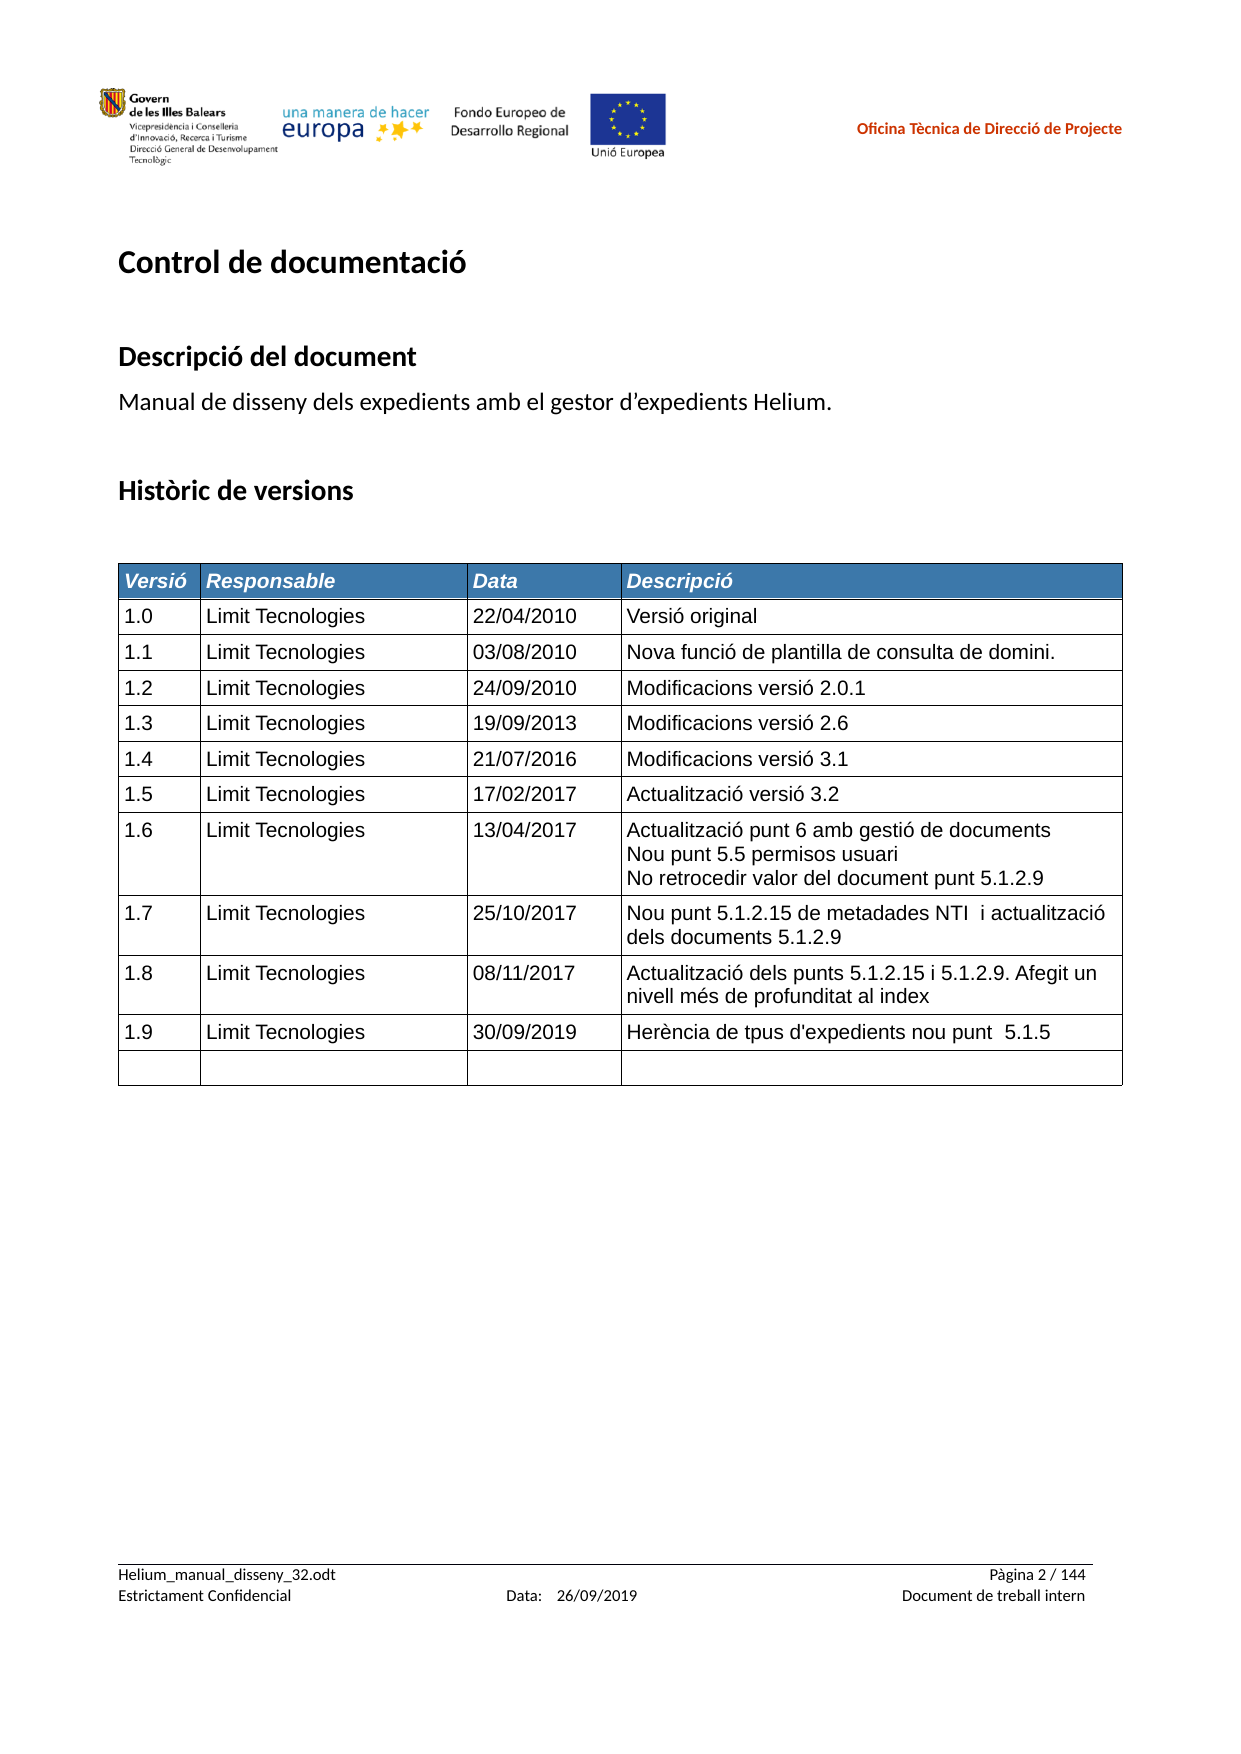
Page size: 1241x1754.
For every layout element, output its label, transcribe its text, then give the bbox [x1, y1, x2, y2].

table_cell 1.5 [119, 777, 200, 812]
table_cell Actualització punt 6 amb gestió de documents Nou punt 5.5 permisos usuari No retrocedir valor del document punt 5.1.2.9 [622, 813, 1122, 895]
table_cell 1.8 [119, 956, 200, 1014]
table_cell Limit Tecnologies [201, 600, 467, 634]
table_cell 24/09/2010 [468, 671, 621, 705]
table_cell 1.4 [119, 742, 200, 776]
table_cell 1.6 [119, 813, 200, 895]
table_cell Limit Tecnologies [201, 777, 467, 812]
table_cell Modificacions versió 2.6 [622, 706, 1122, 741]
table_cell 1.7 [119, 896, 200, 954]
table_cell 03/08/2010 [468, 635, 621, 669]
table_cell Limit Tecnologies [201, 635, 467, 669]
table_cell [468, 1051, 621, 1085]
table_cell [622, 1051, 1122, 1085]
text Descripció del document [118, 338, 1122, 373]
table_cell Limit Tecnologies [201, 1015, 467, 1049]
table_cell 1.0 [119, 600, 200, 634]
table_cell Limit Tecnologies [201, 671, 467, 705]
text Control de documentació [118, 241, 1122, 282]
table_header Versió [119, 564, 200, 598]
table_cell Limit Tecnologies [201, 896, 467, 954]
table_cell Modificacions versió 2.0.1 [622, 671, 1122, 705]
table_cell 30/09/2019 [468, 1015, 621, 1049]
table_cell 1.1 [119, 635, 200, 669]
table_cell 22/04/2010 [468, 600, 621, 634]
table_cell 1.3 [119, 706, 200, 741]
text Manual de disseny dels expedients amb el gestor d’expedients Helium. [118, 386, 1122, 416]
table_cell 17/02/2017 [468, 777, 621, 812]
table_cell Actualització versió 3.2 [622, 777, 1122, 812]
table_cell 21/07/2016 [468, 742, 621, 776]
table_cell [119, 1051, 200, 1085]
picture [99, 87, 668, 166]
table_cell 1.2 [119, 671, 200, 705]
table_cell Herència de tpus d'expedients nou punt 5.1.5 [622, 1015, 1122, 1049]
table_cell Limit Tecnologies [201, 956, 467, 1014]
table_cell 1.9 [119, 1015, 200, 1049]
table_cell Modificacions versió 3.1 [622, 742, 1122, 776]
table_cell 25/10/2017 [468, 896, 621, 954]
table_header Responsable [201, 564, 467, 598]
table_cell Actualització dels punts 5.1.2.15 i 5.1.2.9. Afegit un nivell més de profunditat al index [622, 956, 1122, 1014]
table_header Descripció [622, 564, 1122, 598]
table_cell Nou punt 5.1.2.15 de metadades NTI i actualització dels documents 5.1.2.9 [622, 896, 1122, 954]
table_cell Limit Tecnologies [201, 742, 467, 776]
text Històric de versions [118, 472, 1122, 507]
table_cell Versió original [622, 600, 1122, 634]
table_cell Nova funció de plantilla de consulta de domini. [622, 635, 1122, 669]
table_cell Limit Tecnologies [201, 813, 467, 895]
table_cell 08/11/2017 [468, 956, 621, 1014]
table_cell [201, 1051, 467, 1085]
table_cell 13/04/2017 [468, 813, 621, 895]
table_cell 19/09/2013 [468, 706, 621, 741]
table_cell Limit Tecnologies [201, 706, 467, 741]
table_header Data [468, 564, 621, 598]
